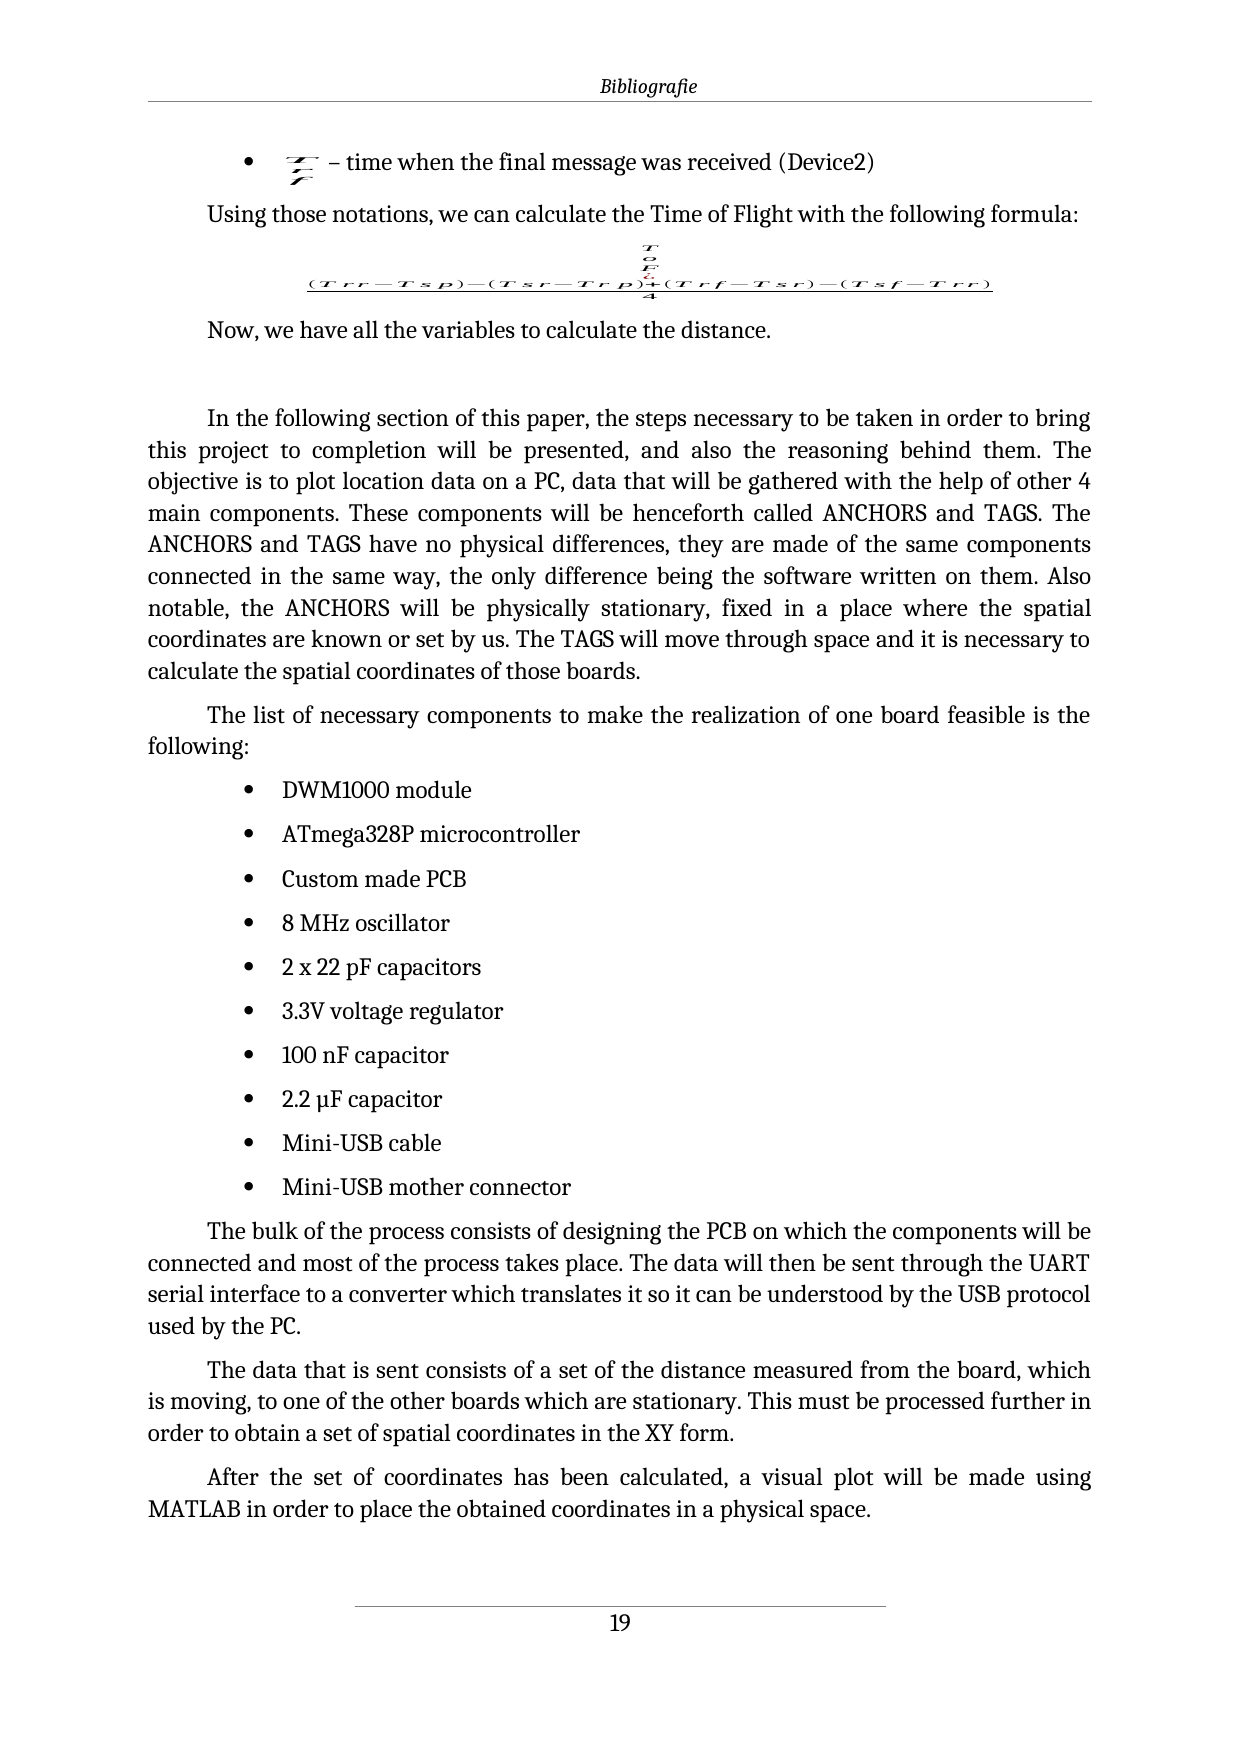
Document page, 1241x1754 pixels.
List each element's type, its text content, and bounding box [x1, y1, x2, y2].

list ATmega328P microcontroller [244, 820, 1092, 849]
list 2.2 µF capacitor [244, 1085, 1092, 1113]
list DWM1000 module [244, 776, 1092, 805]
list 8 MHz oscillator [244, 908, 1092, 937]
text Using those notations, we can calculate the Time of Flight with the following formula: [148, 200, 1092, 229]
text After the set of coordinates has been calculated, a visual plot will be made using MATLAB in order to place the obtained coordinates in a physical space. [148, 1463, 1092, 1523]
text Now, we have all the variables to calculate the distance. [148, 316, 1092, 345]
list Mini-USB cable [244, 1129, 1092, 1158]
text The bulk of the process consists of designing the PCB on which the components will be connected and most of the process takes place. The data will then be sent through the UART serial interface to a converter which translates it so it can be understood by the USB protocol used by the PC. [148, 1217, 1092, 1340]
list 2 x 22 pF capacitors [244, 953, 1092, 981]
list Custom made PCB [244, 864, 1092, 893]
text The list of necessary components to make the realization of one board feasible is the following: [148, 701, 1092, 761]
text In the following section of this paper, the steps necessary to be taken in order to bring this project to completion will be presented, and also the reasoning behind them. The objective is to plot location data on a PC, data that will be gathered with the help of other 4 main components. These components will be henceforth called ANCHORS and TAGS. The ANCHORS and TAGS have no physical differences, they are made of the same components connected in the same way, the only difference being the software written on them. Also notable, the ANCHORS will be physically stationary, fixed in a place where the spatial coordinates are known or set by us. The TAGS will move through space and it is necessary to calculate the spatial coordinates of those boards. [148, 404, 1092, 685]
list Mini-USB mother connector [244, 1173, 1092, 1202]
list – time when the final message was received (Device2) [244, 148, 1092, 185]
list 100 nF capacitor [244, 1041, 1092, 1069]
list 3.3V voltage regulator [244, 997, 1092, 1025]
text The data that is sent consists of a set of the distance measured from the board, which is moving, to one of the other boards which are stationary. This must be processed further in order to obtain a set of spatial coordinates in the XY form. [148, 1356, 1092, 1448]
